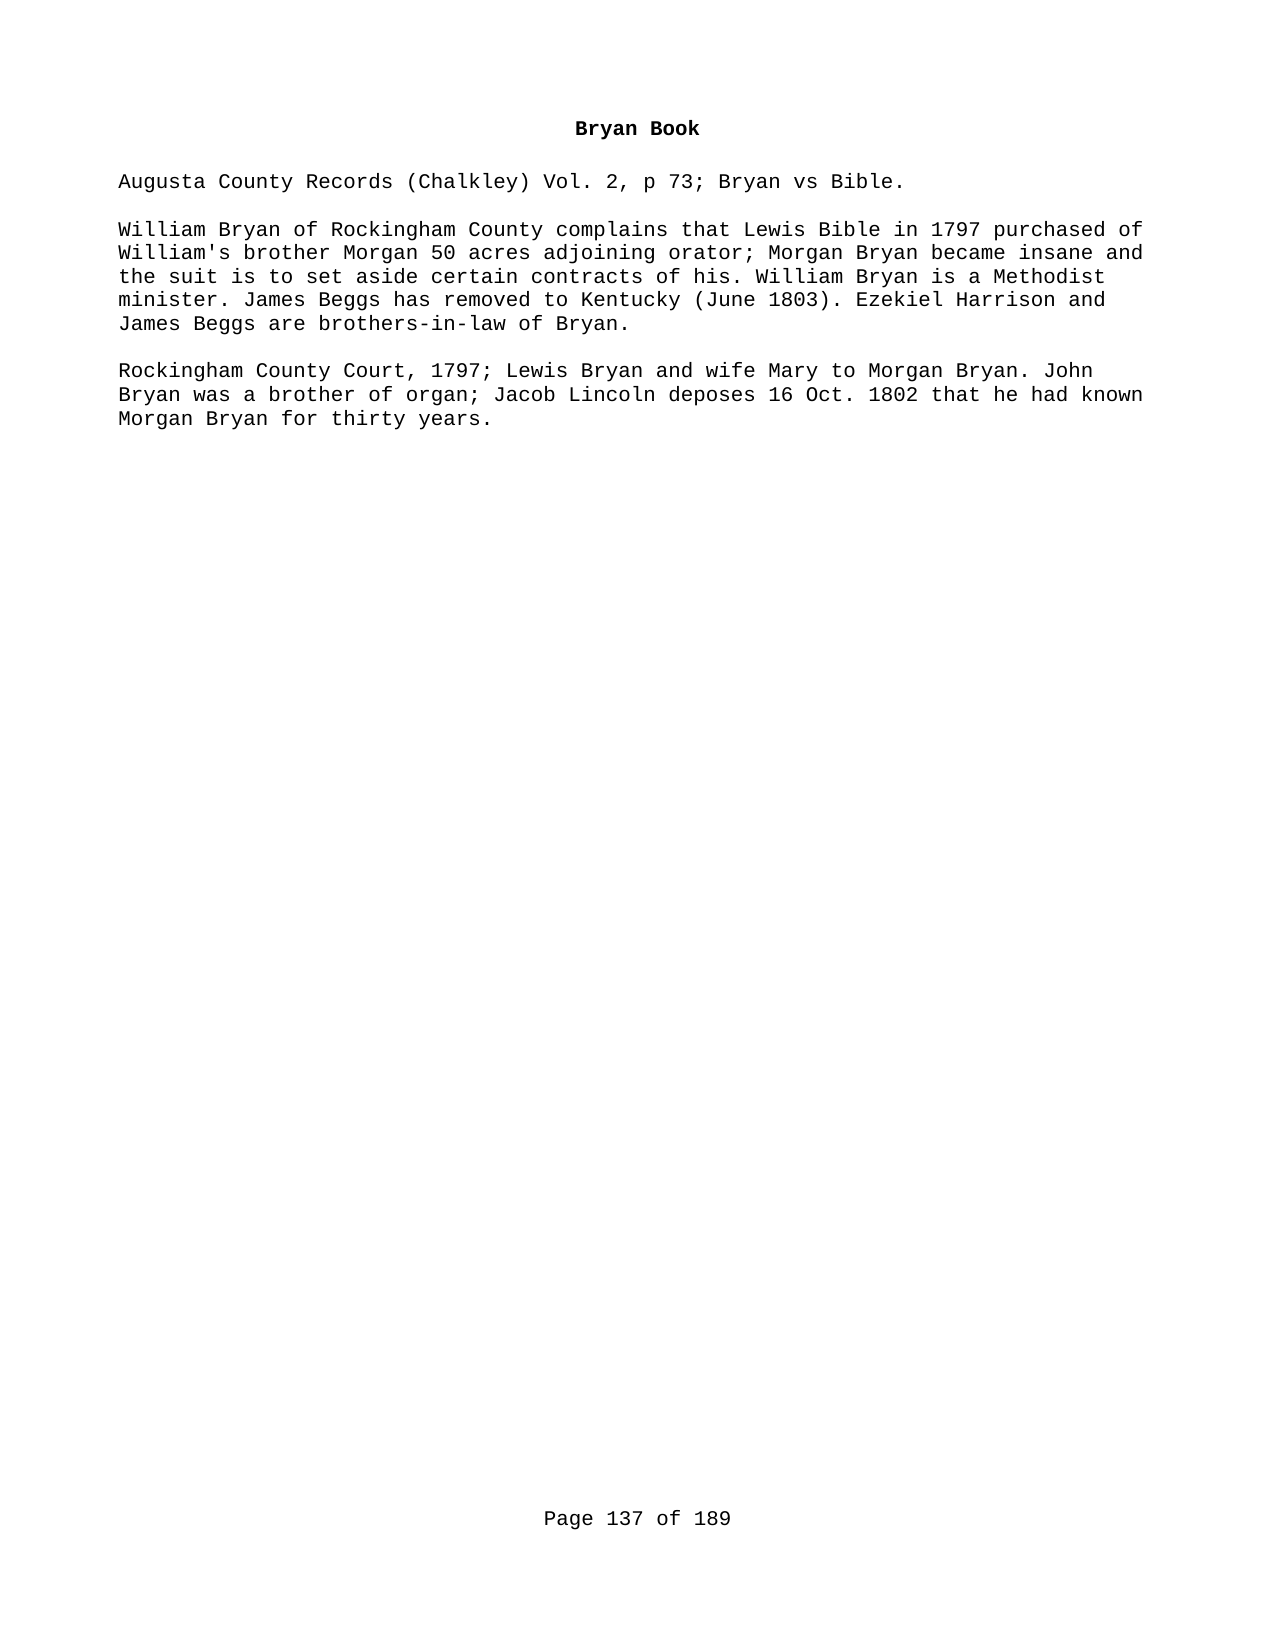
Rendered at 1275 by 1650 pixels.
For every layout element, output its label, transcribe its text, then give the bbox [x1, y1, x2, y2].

text Rockingham County Court, 1797; Lewis Bryan and wife Mary to Morgan Bryan. John Bryan was a brother of organ; Jacob Lincoln deposes 16 Oct. 1802 that he had known Morgan Bryan for thirty years. [118, 360, 1157, 431]
text William Bryan of Rockingham County complains that Lewis Bible in 1797 purchased of William's brother Morgan 50 acres adjoining orator; Morgan Bryan became insane and the suit is to set aside certain contracts of his. William Bryan is a Methodist minister. James Beggs has removed to Kentucky (June 1803). Ezekiel Harrison and James Beggs are brothers-in-law of Bryan. [118, 218, 1157, 337]
text Augusta County Records (Chalkley) Vol. 2, p 73; Bryan vs Bible. [118, 171, 1157, 195]
